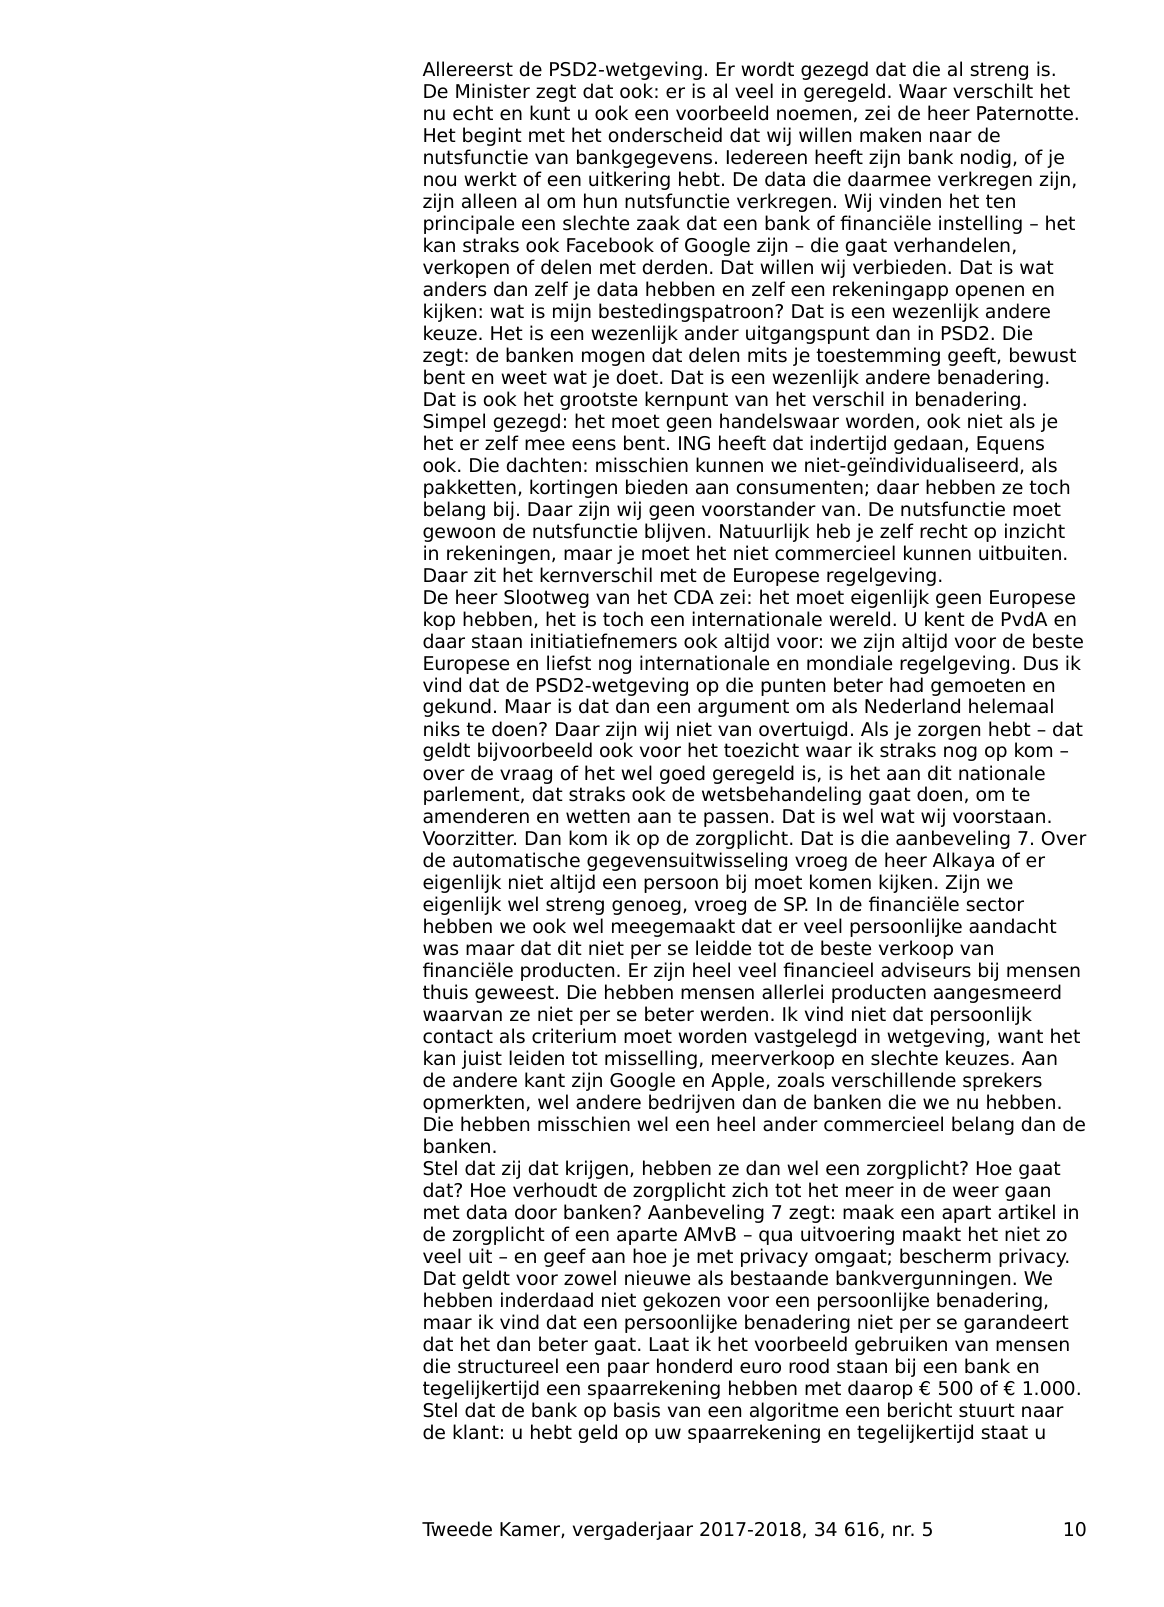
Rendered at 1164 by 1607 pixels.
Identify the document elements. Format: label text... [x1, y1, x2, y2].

text Voorzitter. Dan kom ik op de zorgplicht. Dat is die aanbeveling 7. Over de automatische gegevensuitwisseling vroeg de heer Alkaya of er eigenlijk niet altijd een persoon bij moet komen kijken. Zijn we eigenlijk wel streng genoeg, vroeg de SP. In de financiële sector hebben we ook wel meegemaakt dat er veel persoonlijke aandacht was maar dat dit niet per se leidde tot de beste verkoop van financiële producten. Er zijn heel veel financieel adviseurs bij mensen thuis geweest. Die hebben mensen allerlei producten aangesmeerd waarvan ze niet per se beter werden. Ik vind niet dat persoonlijk contact als criterium moet worden vastgelegd in wetgeving, want het kan juist leiden tot misselling, meerverkoop en slechte keuzes. Aan de andere kant zijn Google en Apple, zoals verschillende sprekers opmerkten, wel andere bedrijven dan de banken die we nu hebben. Die hebben misschien wel een heel ander commercieel belang dan de banken. [422, 828, 1087, 1158]
text Stel dat zij dat krijgen, hebben ze dan wel een zorgplicht? Hoe gaat dat? Hoe verhoudt de zorgplicht zich tot het meer in de weer gaan met data door banken? Aanbeveling 7 zegt: maak een apart artikel in de zorgplicht of een aparte AMvB – qua uitvoering maakt het niet zo veel uit – en geef aan hoe je met privacy omgaat; bescherm privacy. Dat geldt voor zowel nieuwe als bestaande bankvergunningen. We hebben inderdaad niet gekozen voor een persoonlijke benadering, maar ik vind dat een persoonlijke benadering niet per se garandeert dat het dan beter gaat. Laat ik het voorbeeld gebruiken van mensen die structureel een paar honderd euro rood staan bij een bank en tegelijkertijd een spaarrekening hebben met daarop € 500 of € 1.000. Stel dat de bank op basis van een algoritme een bericht stuurt naar de klant: u hebt geld op uw spaarrekening en tegelijkertijd staat u [422, 1158, 1087, 1444]
text De heer Slootweg van het CDA zei: het moet eigenlijk geen Europese kop hebben, het is toch een internationale wereld. U kent de PvdA en daar staan initiatiefnemers ook altijd voor: we zijn altijd voor de beste Europese en liefst nog internationale en mondiale regelgeving. Dus ik vind dat de PSD2-wetgeving op die punten beter had gemoeten en gekund. Maar is dat dan een argument om als Nederland helemaal niks te doen? Daar zijn wij niet van overtuigd. Als je zorgen hebt – dat geldt bijvoorbeeld ook voor het toezicht waar ik straks nog op kom – over de vraag of het wel goed geregeld is, is het aan dit nationale parlement, dat straks ook de wetsbehandeling gaat doen, om te amenderen en wetten aan te passen. Dat is wel wat wij voorstaan. [422, 587, 1087, 828]
text Allereerst de PSD2-wetgeving. Er wordt gezegd dat die al streng is. De Minister zegt dat ook: er is al veel in geregeld. Waar verschilt het nu echt en kunt u ook een voorbeeld noemen, zei de heer Paternotte. Het begint met het onderscheid dat wij willen maken naar de nutsfunctie van bankgegevens. Iedereen heeft zijn bank nodig, of je nou werkt of een uitkering hebt. De data die daarmee verkregen zijn, zijn alleen al om hun nutsfunctie verkregen. Wij vinden het ten principale een slechte zaak dat een bank of financiële instelling – het kan straks ook Facebook of Google zijn – die gaat verhandelen, verkopen of delen met derden. Dat willen wij verbieden. Dat is wat anders dan zelf je data hebben en zelf een rekeningapp openen en kijken: wat is mijn bestedingspatroon? Dat is een wezenlijk andere keuze. Het is een wezenlijk ander uitgangspunt dan in PSD2. Die zegt: de banken mogen dat delen mits je toestemming geeft, bewust bent en weet wat je doet. Dat is een wezenlijk andere benadering. Dat is ook het grootste kernpunt van het verschil in benadering. Simpel gezegd: het moet geen handelswaar worden, ook niet als je het er zelf mee eens bent. ING heeft dat indertijd gedaan, Equens ook. Die dachten: misschien kunnen we niet-geïndividualiseerd, als pakketten, kortingen bieden aan consumenten; daar hebben ze toch belang bij. Daar zijn wij geen voorstander van. De nutsfunctie moet gewoon de nutsfunctie blijven. Natuurlijk heb je zelf recht op inzicht in rekeningen, maar je moet het niet commercieel kunnen uitbuiten. Daar zit het kernverschil met de Europese regelgeving. [422, 59, 1087, 587]
